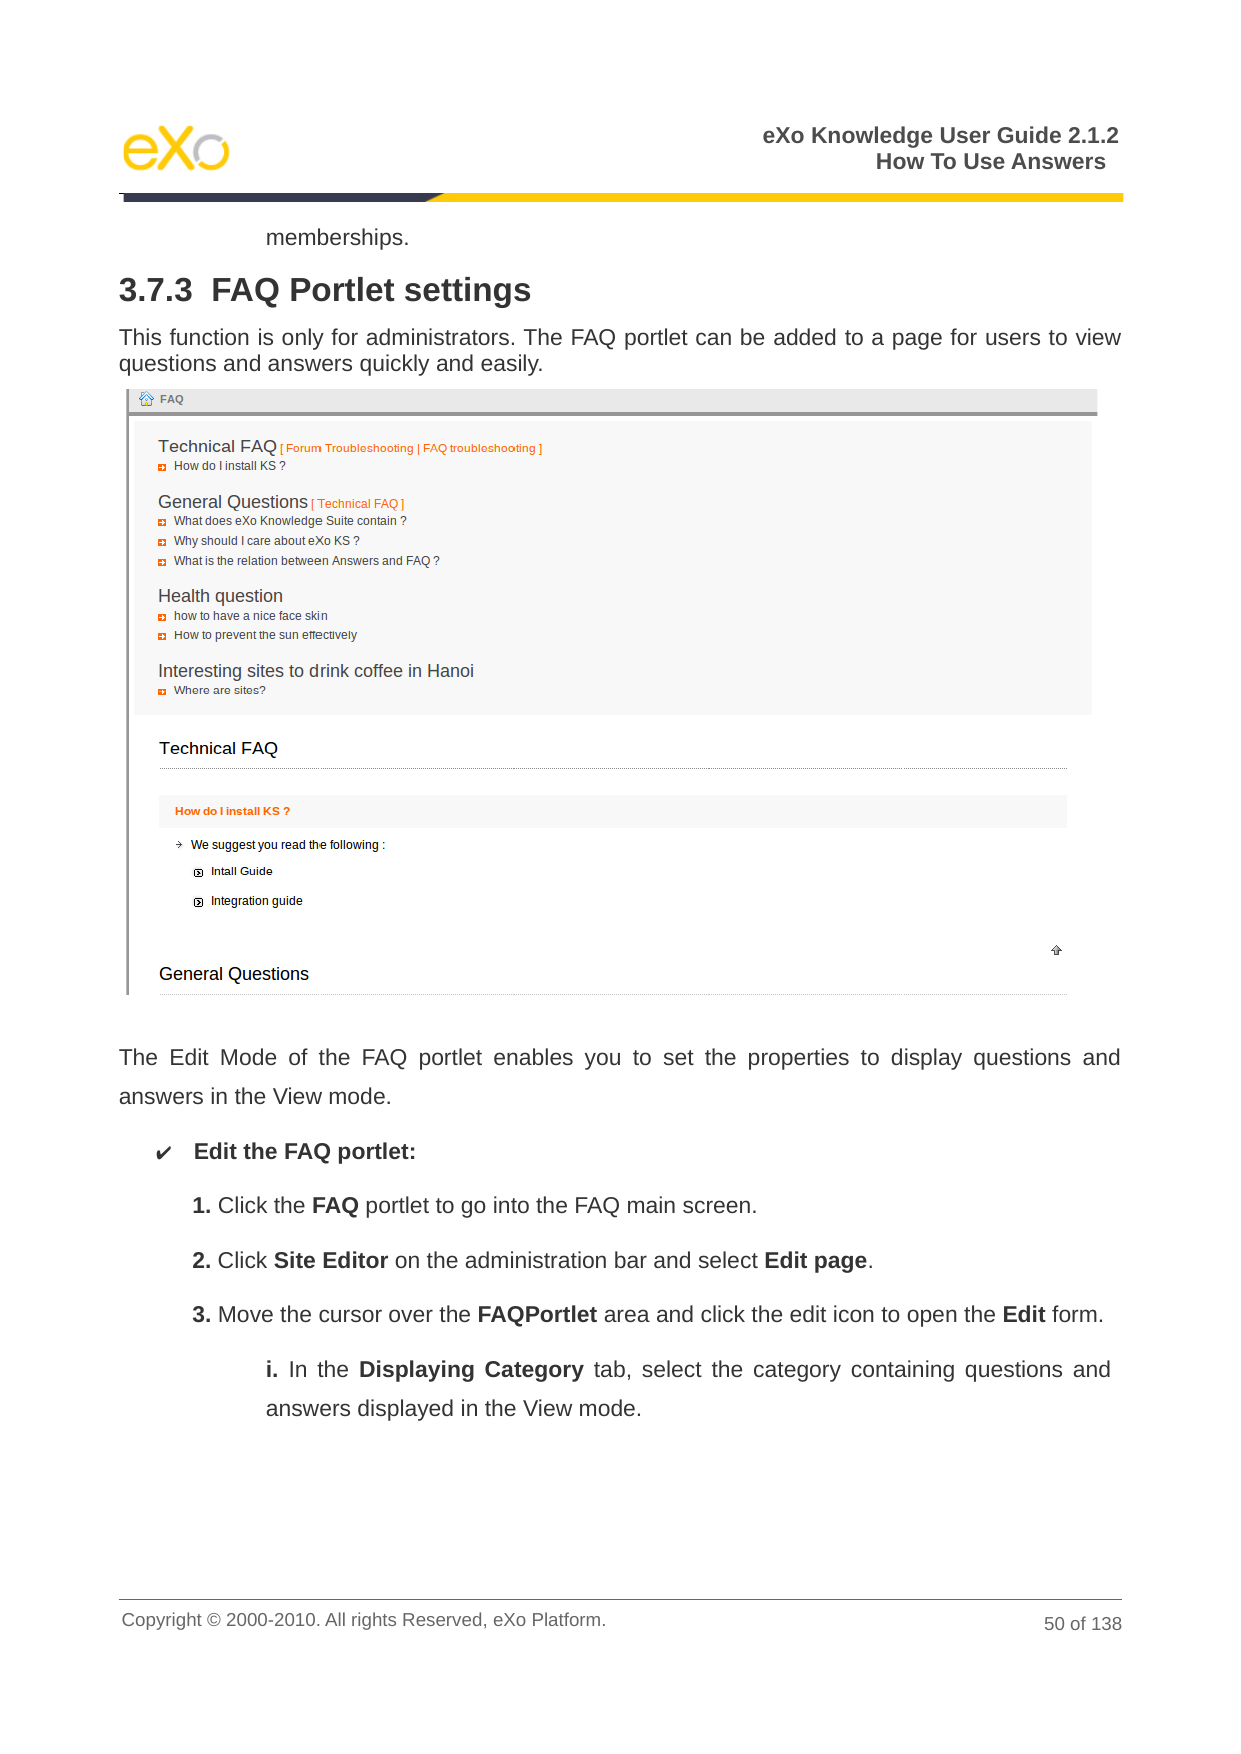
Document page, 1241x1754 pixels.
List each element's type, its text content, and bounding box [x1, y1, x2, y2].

text The Edit Mode of the FAQ portlet enables you to set the properties to display questions and answers in the View mode. [118, 1044, 1122, 1109]
text This function is only for administrators. The FAQ portlet can be added to a page for users to view questions and answers quickly and easily. [118, 324, 1122, 377]
picture [123, 125, 230, 171]
subtitle FAQ Portlet settings [118, 271, 1122, 309]
list Edit the FAQ portlet: [156, 1138, 1122, 1164]
picture [126, 389, 1098, 995]
picture [123, 193, 1124, 202]
list memberships. [266, 223, 1122, 250]
text 1. Click the FAQ portlet to go into the FAQ main screen. [118, 1192, 1122, 1218]
text i. In the Displaying Category tab, select the category containing questions and answers displayed in the View mode. [118, 1356, 1122, 1421]
text 3. Move the cursor over the FAQPortlet area and click the edit icon to open the Edit form. [118, 1301, 1122, 1327]
text 2. Click Site Editor on the administration bar and select Edit page. [118, 1247, 1122, 1273]
